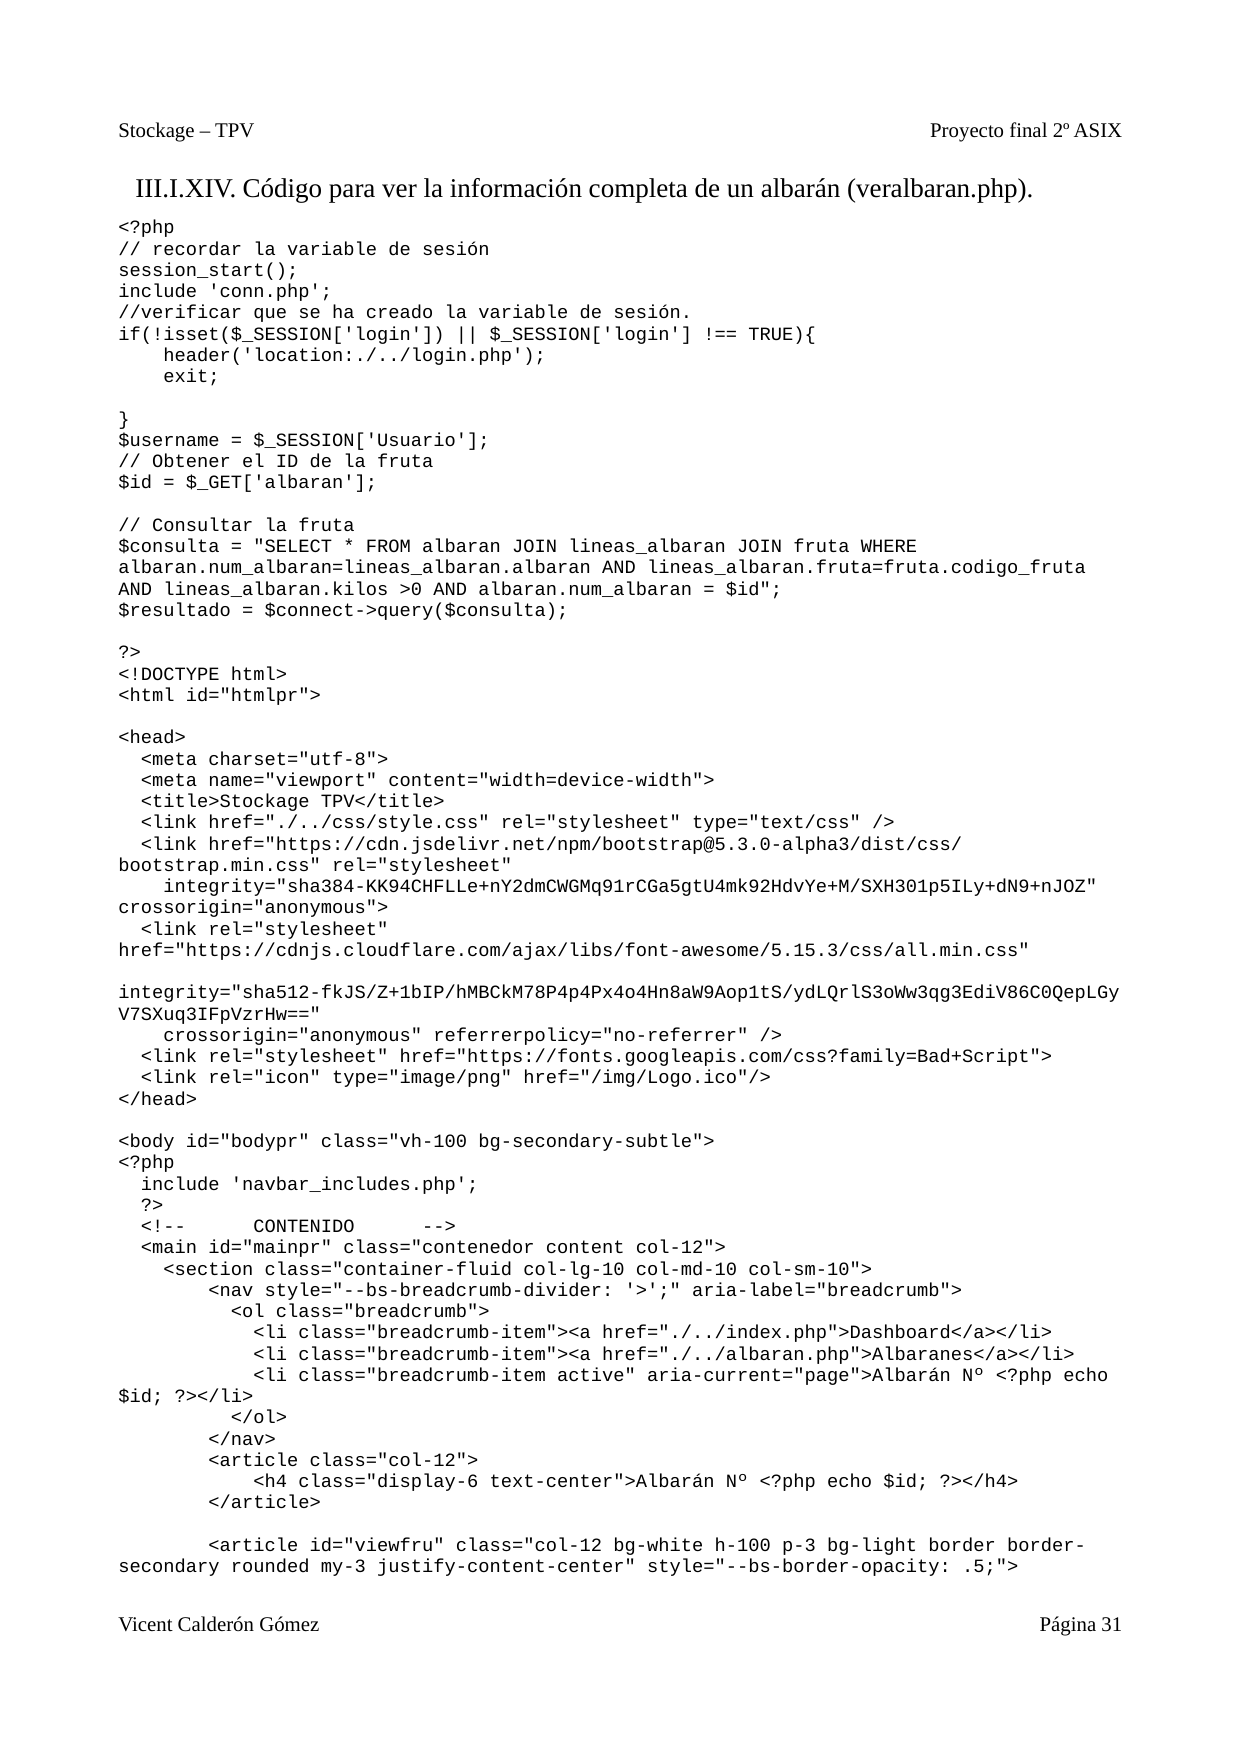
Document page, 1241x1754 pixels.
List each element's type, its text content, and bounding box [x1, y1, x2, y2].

text <ol class="breadcrumb"> [118, 1302, 1122, 1323]
text <body id="bodypr" class="vh-100 bg-secondary-subtle"> [118, 1132, 1122, 1153]
text header('location:./../login.php'); [118, 346, 1122, 367]
text <?php [118, 1153, 1122, 1174]
text <meta charset="utf-8"> [118, 749, 1122, 771]
text <h4 class="display-6 text-center">Albarán Nº <?php echo $id; ?></h4> [118, 1472, 1122, 1493]
text if(!isset($_SESSION['login']) || $_SESSION['login'] !== TRUE){ [118, 324, 1122, 346]
text <link rel="icon" type="image/png" href="/img/Logo.ico"/> [118, 1068, 1122, 1089]
text exit; [118, 367, 1122, 388]
text <li class="breadcrumb-item"><a href="./../index.php">Dashboard</a></li> [118, 1323, 1122, 1344]
text <title>Stockage TPV</title> [118, 792, 1122, 813]
text include 'conn.php'; [118, 282, 1122, 303]
text crossorigin="anonymous" referrerpolicy="no-referrer" /> [118, 1026, 1122, 1047]
text <link href="https://cdn.jsdelivr.net/npm/bootstrap@5.3.0-alpha3/dist/css/bootstrap.min.css" rel="stylesheet" [118, 834, 1122, 877]
text // recordar la variable de sesión [118, 239, 1122, 261]
text </nav> [118, 1429, 1122, 1451]
text ?> [118, 1196, 1122, 1217]
text $consulta = "SELECT * FROM albaran JOIN lineas_albaran JOIN fruta WHERE albaran.num_albaran=lineas_albaran.albaran AND lineas_albaran.fruta=fruta.codigo_fruta AND lineas_albaran.kilos >0 AND albaran.num_albaran = $id"; [118, 537, 1122, 601]
text <head> [118, 728, 1122, 749]
text $username = $_SESSION['Usuario']; [118, 431, 1122, 452]
text session_start(); [118, 261, 1122, 282]
text integrity="sha512-fkJS/Z+1bIP/hMBCkM78P4p4Px4o4Hn8aW9Aop1tS/ydLQrlS3oWw3qg3EdiV86C0QepLGyV7SXuq3IFpVzrHw==" [118, 962, 1122, 1026]
text <article class="col-12"> [118, 1451, 1122, 1472]
text //verificar que se ha creado la variable de sesión. [118, 303, 1122, 324]
text $id = $_GET['albaran']; [118, 473, 1122, 494]
text // Obtener el ID de la fruta [118, 452, 1122, 473]
text <!-- CONTENIDO --> [118, 1217, 1122, 1238]
text include 'navbar_includes.php'; [118, 1174, 1122, 1196]
subtitle Código para ver la información completa de un albarán (veralbaran.php). [236, 172, 1122, 203]
text <!DOCTYPE html> [118, 664, 1122, 686]
text <li class="breadcrumb-item active" aria-current="page">Albarán Nº <?php echo $id; ?></li> [118, 1366, 1122, 1408]
text </head> [118, 1089, 1122, 1111]
text $resultado = $connect->query($consulta); [118, 601, 1122, 622]
text <nav style="--bs-breadcrumb-divider: '>';" aria-label="breadcrumb"> [118, 1281, 1122, 1302]
text // Consultar la fruta [118, 516, 1122, 537]
text <link rel="stylesheet" href="https://cdnjs.cloudflare.com/ajax/libs/font-awesome/5.15.3/css/all.min.css" [118, 919, 1122, 962]
text integrity="sha384-KK94CHFLLe+nY2dmCWGMq91rCGa5gtU4mk92HdvYe+M/SXH301p5ILy+dN9+nJOZ" crossorigin="anonymous"> [118, 877, 1122, 919]
text } [118, 409, 1122, 431]
text <main id="mainpr" class="contenedor content col-12"> [118, 1238, 1122, 1259]
text <link rel="stylesheet" href="https://fonts.googleapis.com/css?family=Bad+Script"> [118, 1047, 1122, 1068]
text <li class="breadcrumb-item"><a href="./../albaran.php">Albaranes</a></li> [118, 1344, 1122, 1366]
text <link href="./../css/style.css" rel="stylesheet" type="text/css" /> [118, 813, 1122, 834]
text <meta name="viewport" content="width=device-width"> [118, 771, 1122, 792]
text </ol> [118, 1408, 1122, 1429]
text <?php [118, 218, 1122, 239]
text ?> [118, 643, 1122, 664]
text <html id="htmlpr"> [118, 686, 1122, 707]
text <section class="container-fluid col-lg-10 col-md-10 col-sm-10"> [118, 1259, 1122, 1281]
text </article> [118, 1493, 1122, 1514]
text <article id="viewfru" class="col-12 bg-white h-100 p-3 bg-light border border-secondary rounded my-3 justify-content-center" style="--bs-border-opacity: .5;"> [118, 1536, 1122, 1578]
